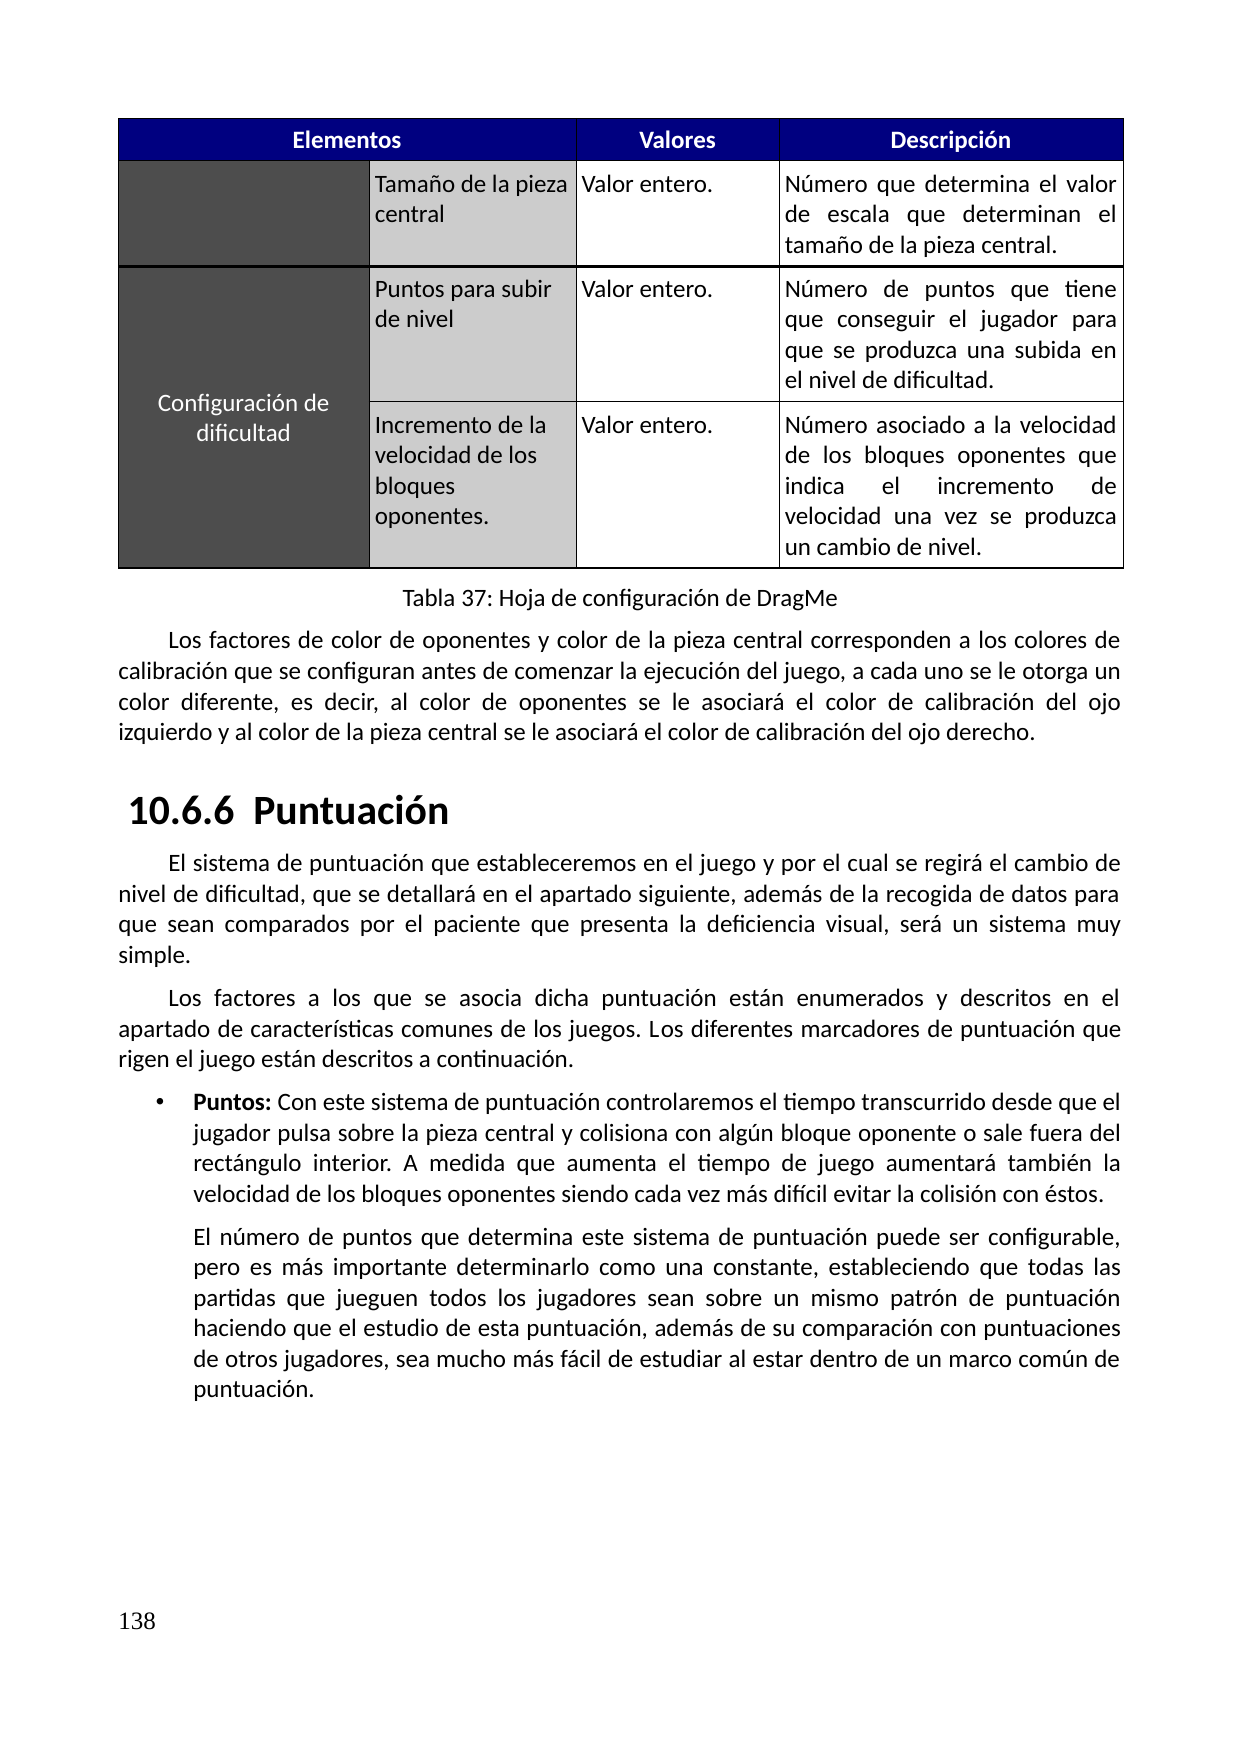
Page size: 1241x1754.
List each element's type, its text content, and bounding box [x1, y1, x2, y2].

table_header Valores [577, 119, 779, 160]
text El sistema de puntuación que estableceremos en el juego y por el cual se regirá el cambio de nivel de dificultad, que se detallará en el apartado siguiente, además de la recogida de datos para que sean comparados por el paciente que presenta la deficiencia visual, será un sistema muy simple. [118, 848, 1122, 970]
table_cell Configuración de dificultad [119, 268, 369, 567]
table_header Descripción [780, 119, 1123, 160]
table_cell Valor entero. [577, 402, 779, 567]
table_cell Tamaño de la pieza central [370, 161, 576, 265]
list Puntos: Con este sistema de puntuación controlaremos el tiempo transcurrido desde que el jugador pulsa sobre la pieza central y colisiona con algún bloque oponente o sale fuera del rectángulo interior. A medida que aumenta el tiempo de juego aumentará también la velocidad de los bloques oponentes siendo cada vez más difícil evitar la colisión con éstos. [156, 1086, 1122, 1208]
table_cell Número asociado a la velocidad de los bloques oponentes que indica el incremento de velocidad una vez se produzca un cambio de nivel. [780, 402, 1123, 567]
text Tabla 37: Hoja de configuración de DragMe [118, 582, 1122, 612]
list El número de puntos que determina este sistema de puntuación puede ser configurable, pero es más importante determinarlo como una constante, estableciendo que todas las partidas que jueguen todos los jugadores sean sobre un mismo patrón de puntuación haciendo que el estudio de esta puntuación, además de su comparación con puntuaciones de otros jugadores, sea mucho más fácil de estudiar al estar dentro de un marco común de puntuación. [156, 1221, 1122, 1404]
text Los factores de color de oponentes y color de la pieza central corresponden a los colores de calibración que se configuran antes de comenzar la ejecución del juego, a cada uno se le otorga un color diferente, es decir, al color de oponentes se le asociará el color de calibración del ojo izquierdo y al color de la pieza central se le asociará el color de calibración del ojo derecho. [118, 625, 1122, 747]
subtitle Puntuación [118, 784, 1122, 835]
table_cell Puntos para subir de nivel [370, 268, 576, 401]
table_cell [119, 161, 369, 265]
table_cell Incremento de la velocidad de los bloques oponentes. [370, 402, 576, 567]
table_cell Número que determina el valor de escala que determinan el tamaño de la pieza central. [780, 161, 1123, 265]
table_cell Valor entero. [577, 161, 779, 265]
table_cell Número de puntos que tiene que conseguir el jugador para que se produzca una subida en el nivel de dificultad. [780, 268, 1123, 401]
table_cell Valor entero. [577, 268, 779, 401]
text Los factores a los que se asocia dicha puntuación están enumerados y descritos en el apartado de características comunes de los juegos. Los diferentes marcadores de puntuación que rigen el juego están descritos a continuación. [118, 982, 1122, 1074]
table_header Elementos [119, 119, 576, 160]
